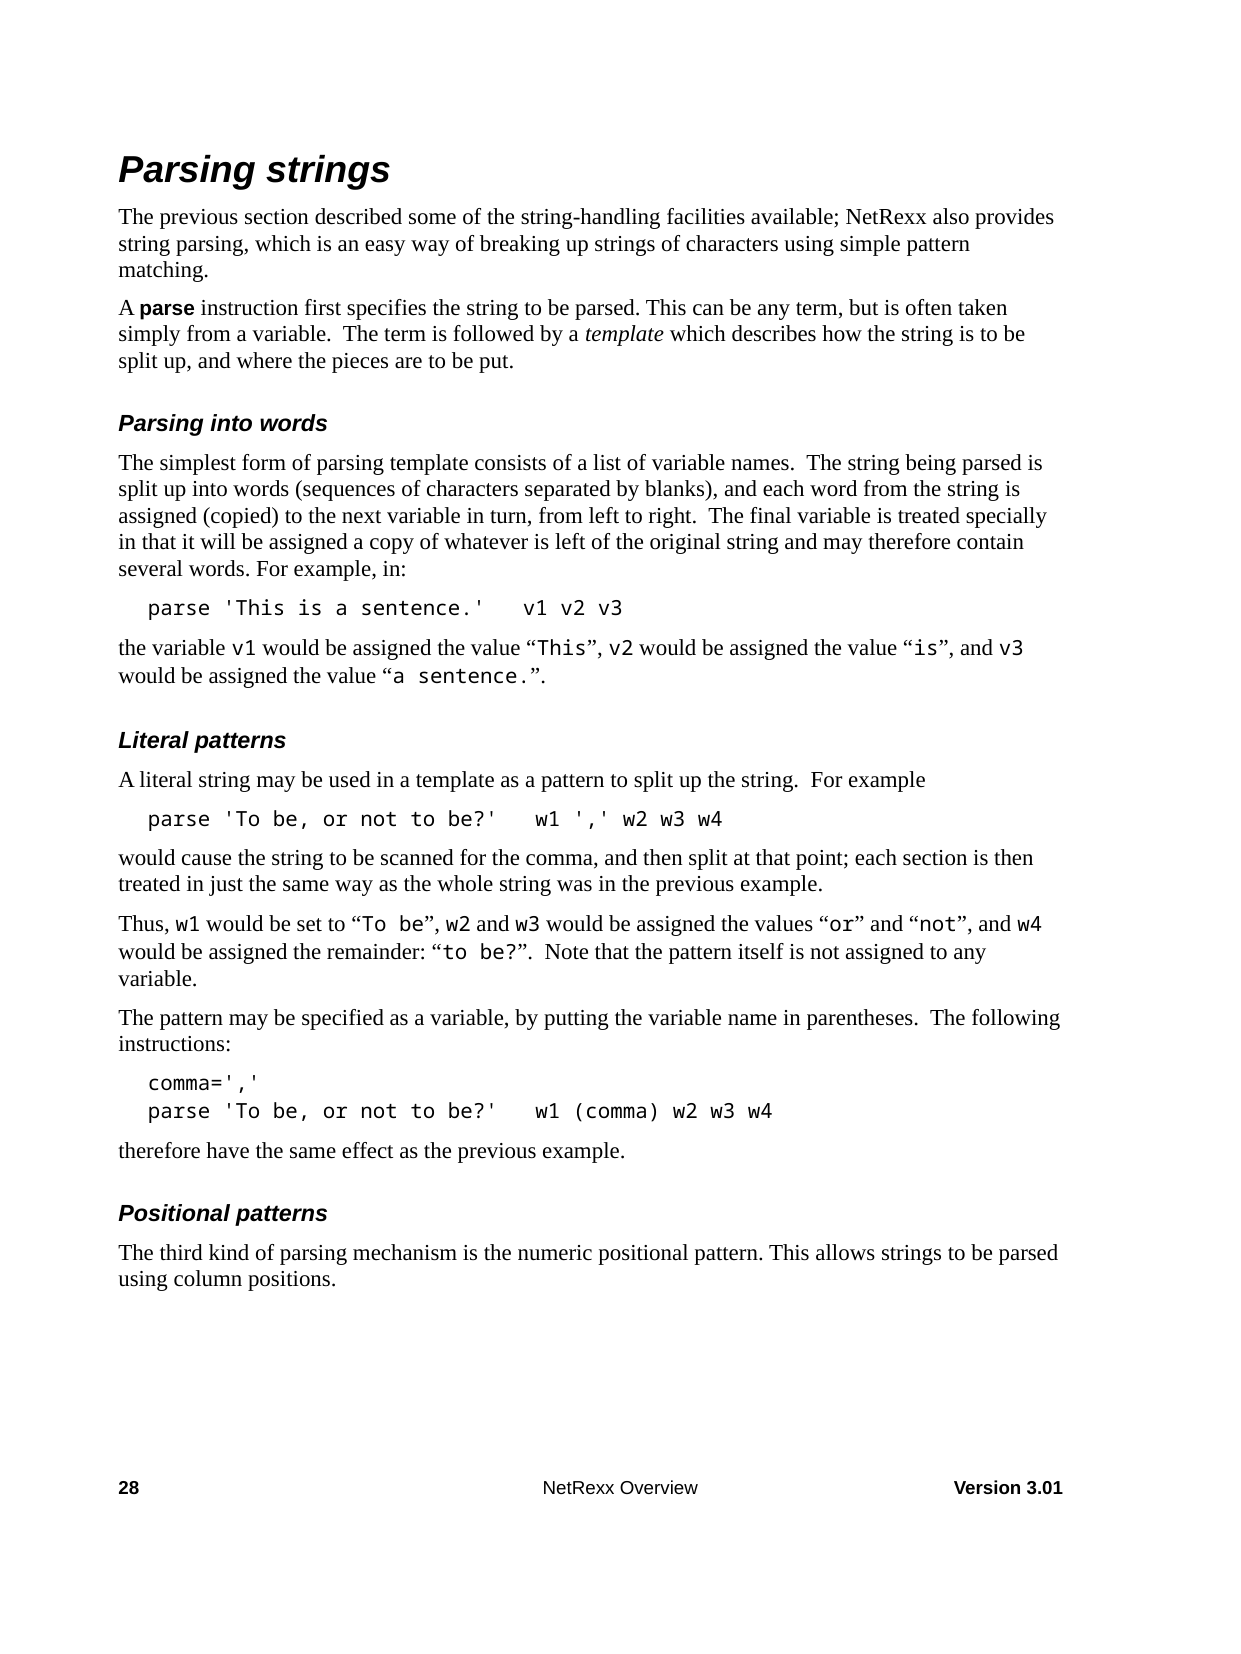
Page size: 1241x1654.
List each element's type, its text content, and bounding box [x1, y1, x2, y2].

subtitle Parsing into words [118, 410, 1063, 437]
text would cause the string to be scanned for the comma, and then split at that point; each section is then treated in just the same way as the whole string was in the previous example. [118, 844, 1063, 897]
text The third kind of parsing mechanism is the numeric positional pattern. This allows strings to be parsed using column positions. [118, 1239, 1063, 1292]
text therefore have the same effect as the previous example. [118, 1137, 1063, 1163]
text parse 'To be, or not to be?' w1 ',' w2 w3 w4 [148, 804, 1063, 832]
text Thus, w1 would be set to “To be”, w2 and w3 would be assigned the values “or” and “not”, and w4 would be assigned the remainder: “to be?”. Note that the pattern itself is not assigned to any variable. [118, 909, 1063, 992]
subtitle Literal patterns [118, 727, 1063, 753]
text The simplest form of parsing template consists of a list of variable names. The string being parsed is split up into words (sequences of characters separated by blanks), and each word from the string is assigned (copied) to the next variable in turn, from left to right. The final variable is treated specially in that it will be assigned a copy of whatever is left of the original string and may therefore contain several words. For example, in: [118, 449, 1063, 581]
text A literal string may be used in a template as a pattern to split up the string. For example [118, 766, 1063, 792]
text parse 'This is a sentence.' v1 v2 v3 [148, 593, 1063, 621]
text A parse instruction first specifies the string to be parsed. This can be any term, but is often taken simply from a variable. The term is followed by a template which describes how the string is to be split up, and where the pieces are to be put. [118, 294, 1063, 373]
text The previous section described some of the string-handling facilities available; NetRexx also provides string parsing, which is an easy way of breaking up strings of characters using simple pattern matching. [118, 203, 1063, 282]
subtitle Positional patterns [118, 1200, 1063, 1227]
text The pattern may be specified as a variable, by putting the variable name in parentheses. The following instructions: [118, 1004, 1063, 1056]
subtitle Parsing strings [118, 148, 1063, 191]
text the variable v1 would be assigned the value “This”, v2 would be assigned the value “is”, and v3 would be assigned the value “a sentence.”. [118, 633, 1063, 690]
text comma=',' parse 'To be, or not to be?' w1 (comma) w2 w3 w4 [148, 1068, 1063, 1125]
